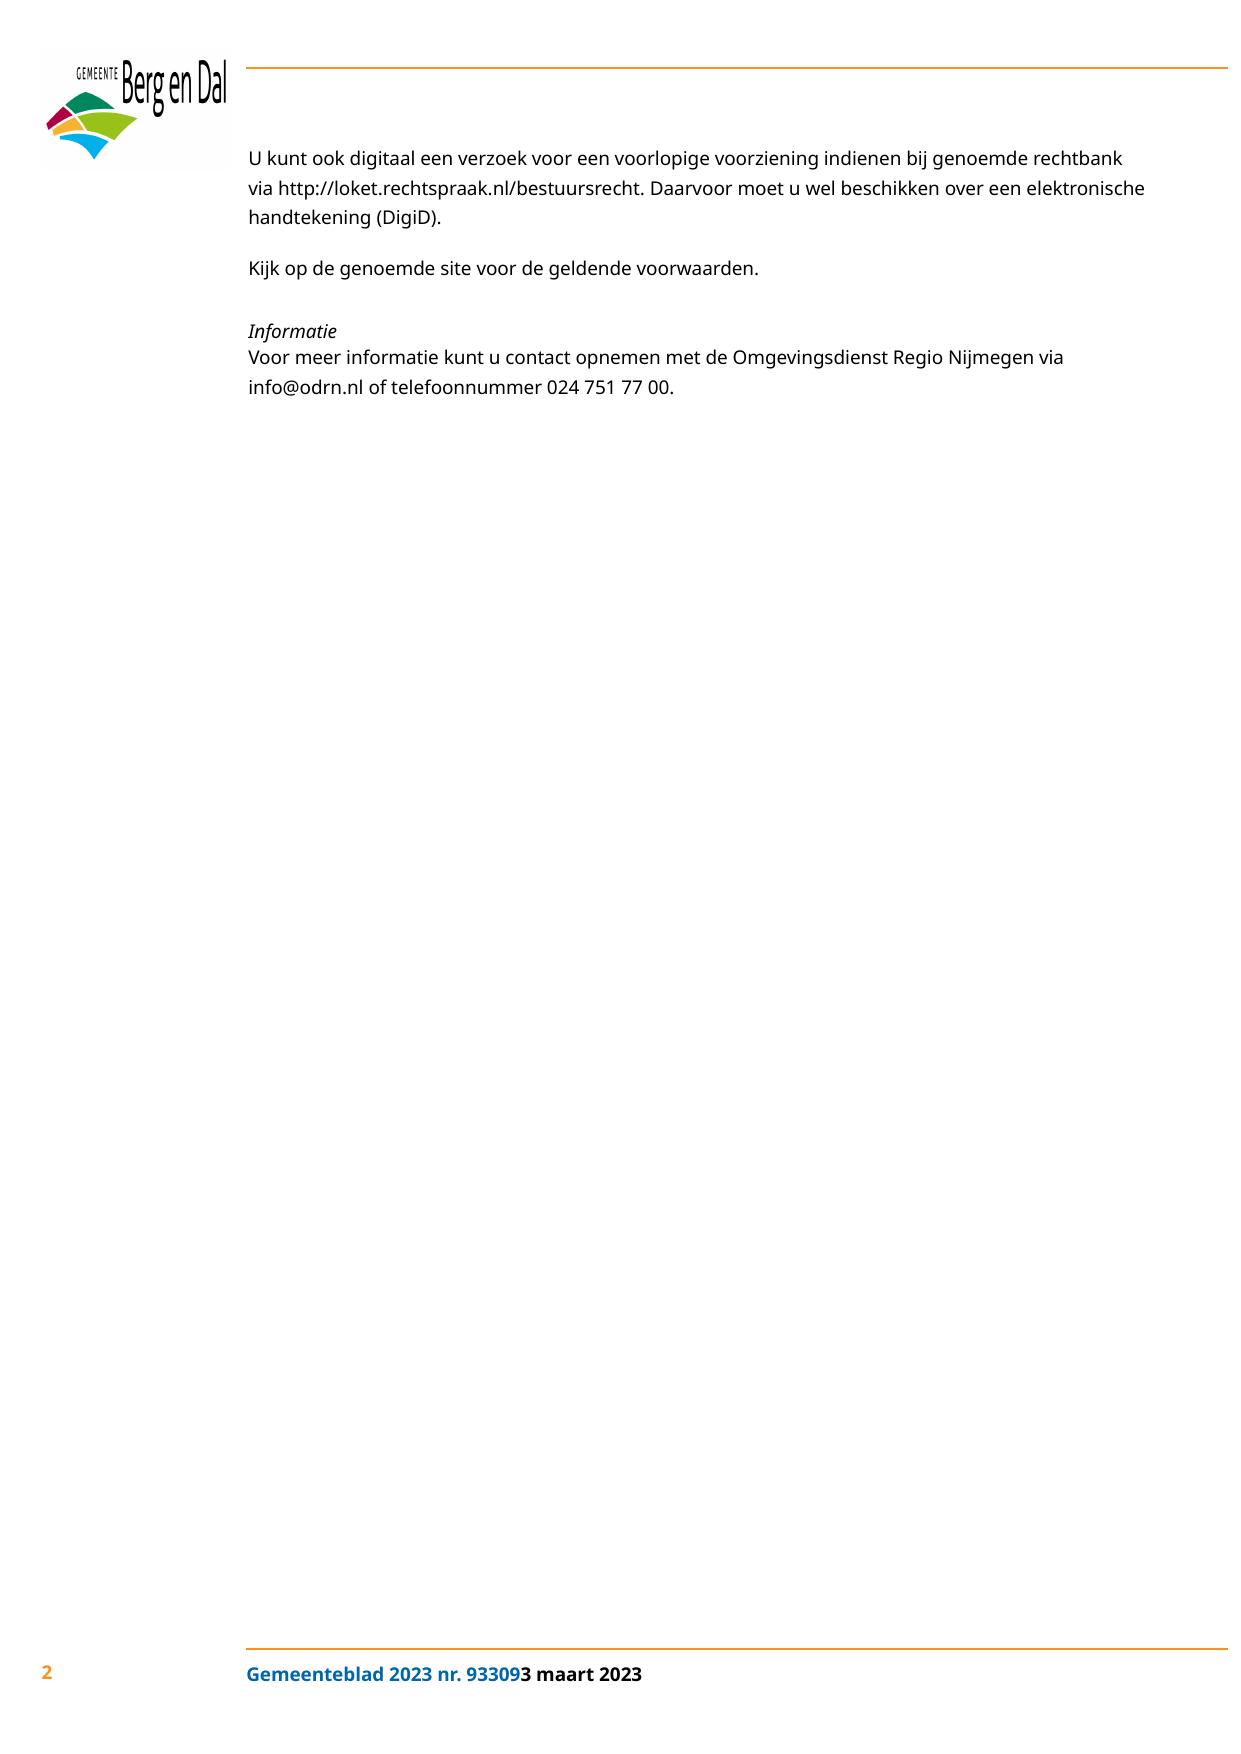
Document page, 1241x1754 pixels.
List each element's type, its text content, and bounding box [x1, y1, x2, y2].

text Voor meer informatie kunt u contact opnemen met de Omgevingsdienst Regio Nijmegen via info@odrn.nl of telefoonnummer 024 751 77 00. [248, 344, 1152, 400]
text U kunt ook digitaal een verzoek voor een voorlopige voorziening indienen bij genoemde rechtbank via http://loket.rechtspraak.nl/bestuursrecht. Daarvoor moet u wel beschikken over een elektronische handtekening (DigiD). [248, 145, 1152, 230]
text Informatie [248, 319, 1152, 344]
picture [41, 47, 231, 172]
text Kijk op de genoemde site voor de geldende voorwaarden. [248, 255, 1152, 281]
